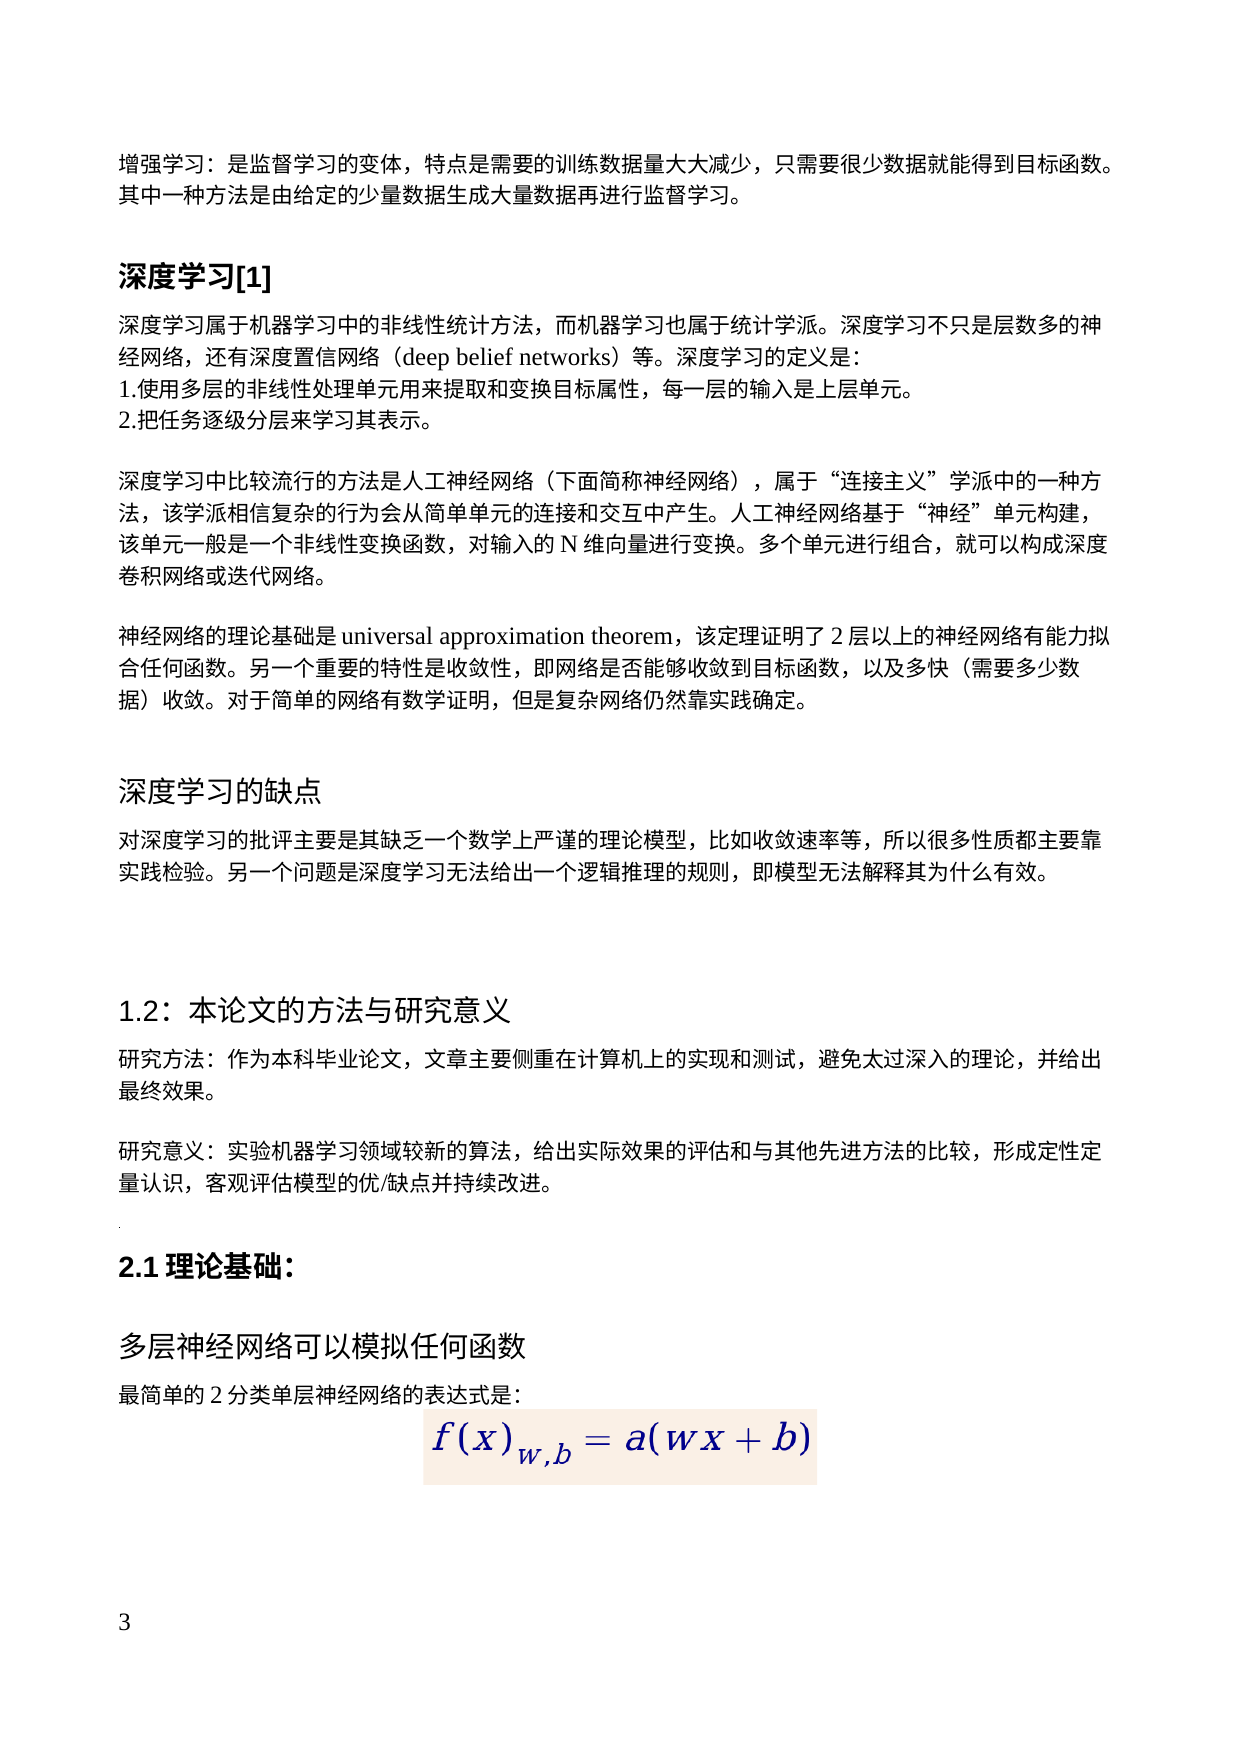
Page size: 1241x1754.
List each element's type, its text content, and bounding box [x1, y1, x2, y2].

text 深度学习属于机器学习中的非线性统计方法，而机器学习也属于统计学派。深度学习不只是层数多的神经网络，还有深度置信网络（deep belief networks）等。深度学习的定义是： [118, 308, 1122, 372]
subtitle 1.2：本论文的方法与研究意义 [118, 987, 1122, 1029]
text 研究意义：实验机器学习领域较新的算法，给出实际效果的评估和与其他先进方法的比较，形成定性定量认识，客观评估模型的优/缺点并持续改进。 [118, 1134, 1122, 1197]
subtitle 2.1理论基础： [118, 1243, 1122, 1286]
picture [423, 1409, 818, 1485]
text 1.使用多层的非线性处理单元用来提取和变换目标属性，每一层的输入是上层单元。 [118, 372, 1122, 403]
text 对深度学习的批评主要是其缺乏一个数学上严谨的理论模型，比如收敛速率等，所以很多性质都主要靠实践检验。另一个问题是深度学习无法给出一个逻辑推理的规则，即模型无法解释其为什么有效。 [118, 823, 1122, 886]
subtitle 深度学习的缺点 [118, 768, 1122, 810]
text 神经网络的理论基础是universal approximation theorem，该定理证明了2层以上的神经网络有能力拟合任何函数。另一个重要的特性是收敛性，即网络是否能够收敛到目标函数，以及多快（需要多少数据）收敛。对于简单的网络有数学证明，但是复杂网络仍然靠实践确定。 [118, 619, 1122, 714]
text 最简单的2分类单层神经网络的表达式是： [118, 1378, 1122, 1410]
text 增强学习：是监督学习的变体，特点是需要的训练数据量大大减少，只需要很少数据就能得到目标函数。其中一种方法是由给定的少量数据生成大量数据再进行监督学习。 [118, 147, 1122, 210]
text 2.把任务逐级分层来学习其表示。 [118, 403, 1122, 435]
text 深度学习中比较流行的方法是人工神经网络（下面简称神经网络），属于“连接主义”学派中的一种方法，该学派相信复杂的行为会从简单单元的连接和交互中产生。人工神经网络基于“神经”单元构建，该单元一般是一个非线性变换函数，对输入的N维向量进行变换。多个单元进行组合，就可以构成深度卷积网络或迭代网络。 [118, 464, 1122, 591]
subtitle 深度学习[1] [118, 253, 1122, 296]
text 研究方法：作为本科毕业论文，文章主要侧重在计算机上的实现和测试，避免太过深入的理论，并给出最终效果。 [118, 1042, 1122, 1105]
subtitle 多层神经网络可以模拟任何函数 [118, 1323, 1122, 1366]
